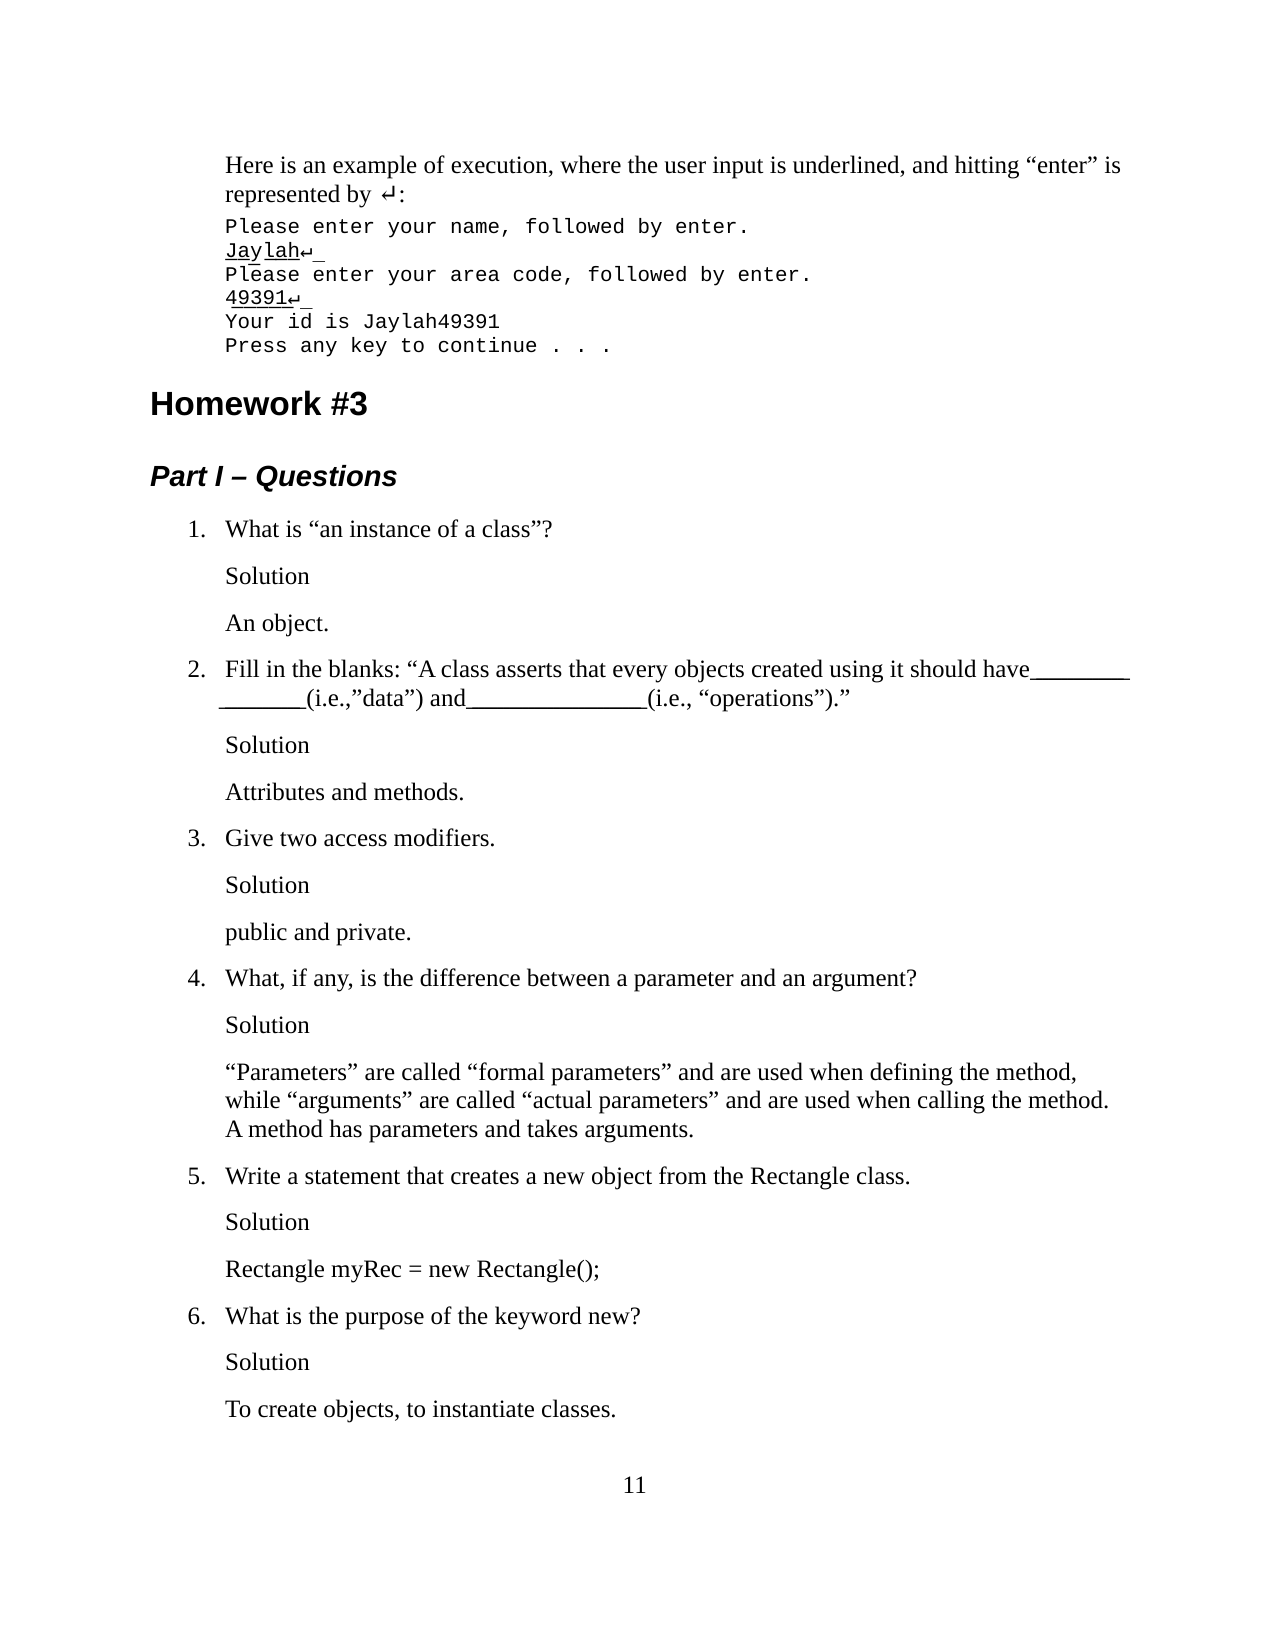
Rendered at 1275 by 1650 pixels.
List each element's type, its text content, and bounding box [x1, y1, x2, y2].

list Press any key to continue . . . [187, 335, 1125, 358]
list What is the purpose of the keyword new? [187, 1301, 1125, 1329]
list Write a statement that creates a new object from the Rectangle class. [187, 1161, 1125, 1189]
list To create objects, to instantiate classes. [187, 1394, 1125, 1423]
list Rectangle myRec = new Rectangle(); [187, 1254, 1125, 1283]
list Here is an example of execution, where the user input is underlined, and hitting “enter” is represented by ↵: [187, 150, 1125, 207]
list Your id is Jaylah49391 [187, 311, 1125, 335]
list J̲a̲y̲l̲a̲h̲↵̲ [187, 240, 1125, 264]
subtitle Part I – Questions [150, 459, 1125, 493]
list “Parameters” are called “formal parameters” and are used when defining the method, while “arguments” are called “actual parameters” and are used when calling the method. A method has parameters and takes arguments. [187, 1057, 1125, 1143]
list What is “an instance of a class”? [187, 514, 1125, 543]
list 4̲9̲3̲9̲1̲↵̲ [187, 287, 1125, 311]
list Please enter your area code, followed by enter. [187, 264, 1125, 287]
list Please enter your name, followed by enter. [187, 216, 1125, 240]
list Fill in the blanks: “A class asserts that every objects created using it should have ̲ ̲ ̲ ̲ ̲ ̲ ̲ ̲ ̲ ̲ ̲ ̲ ̲ ̲ ̲ ̲ ̲ ̲ ̲ ̲ ̲ ̲ ̲ ̲ ̲ ̲ ̲ ̲ (i.e.,”data”) and ̲ ̲ ̲ ̲ ̲ ̲ ̲ ̲ ̲ ̲ ̲ ̲ ̲ ̲ ̲ ̲ ̲ ̲ ̲ ̲ ̲ ̲ ̲ ̲ ̲ ̲ ̲ ̲ (i.e., “operations”).” [187, 654, 1125, 712]
subtitle Homework #3 [150, 383, 1125, 422]
list Solution [187, 1347, 1125, 1376]
list Solution [187, 730, 1125, 759]
list public and private. [187, 917, 1125, 945]
list Solution [187, 1010, 1125, 1039]
list Solution [187, 870, 1125, 899]
list Solution [187, 561, 1125, 590]
list Solution [187, 1207, 1125, 1236]
list Give two access modifiers. [187, 823, 1125, 852]
list An object. [187, 608, 1125, 637]
list Attributes and methods. [187, 777, 1125, 805]
list What, if any, is the difference between a parameter and an argument? [187, 963, 1125, 992]
